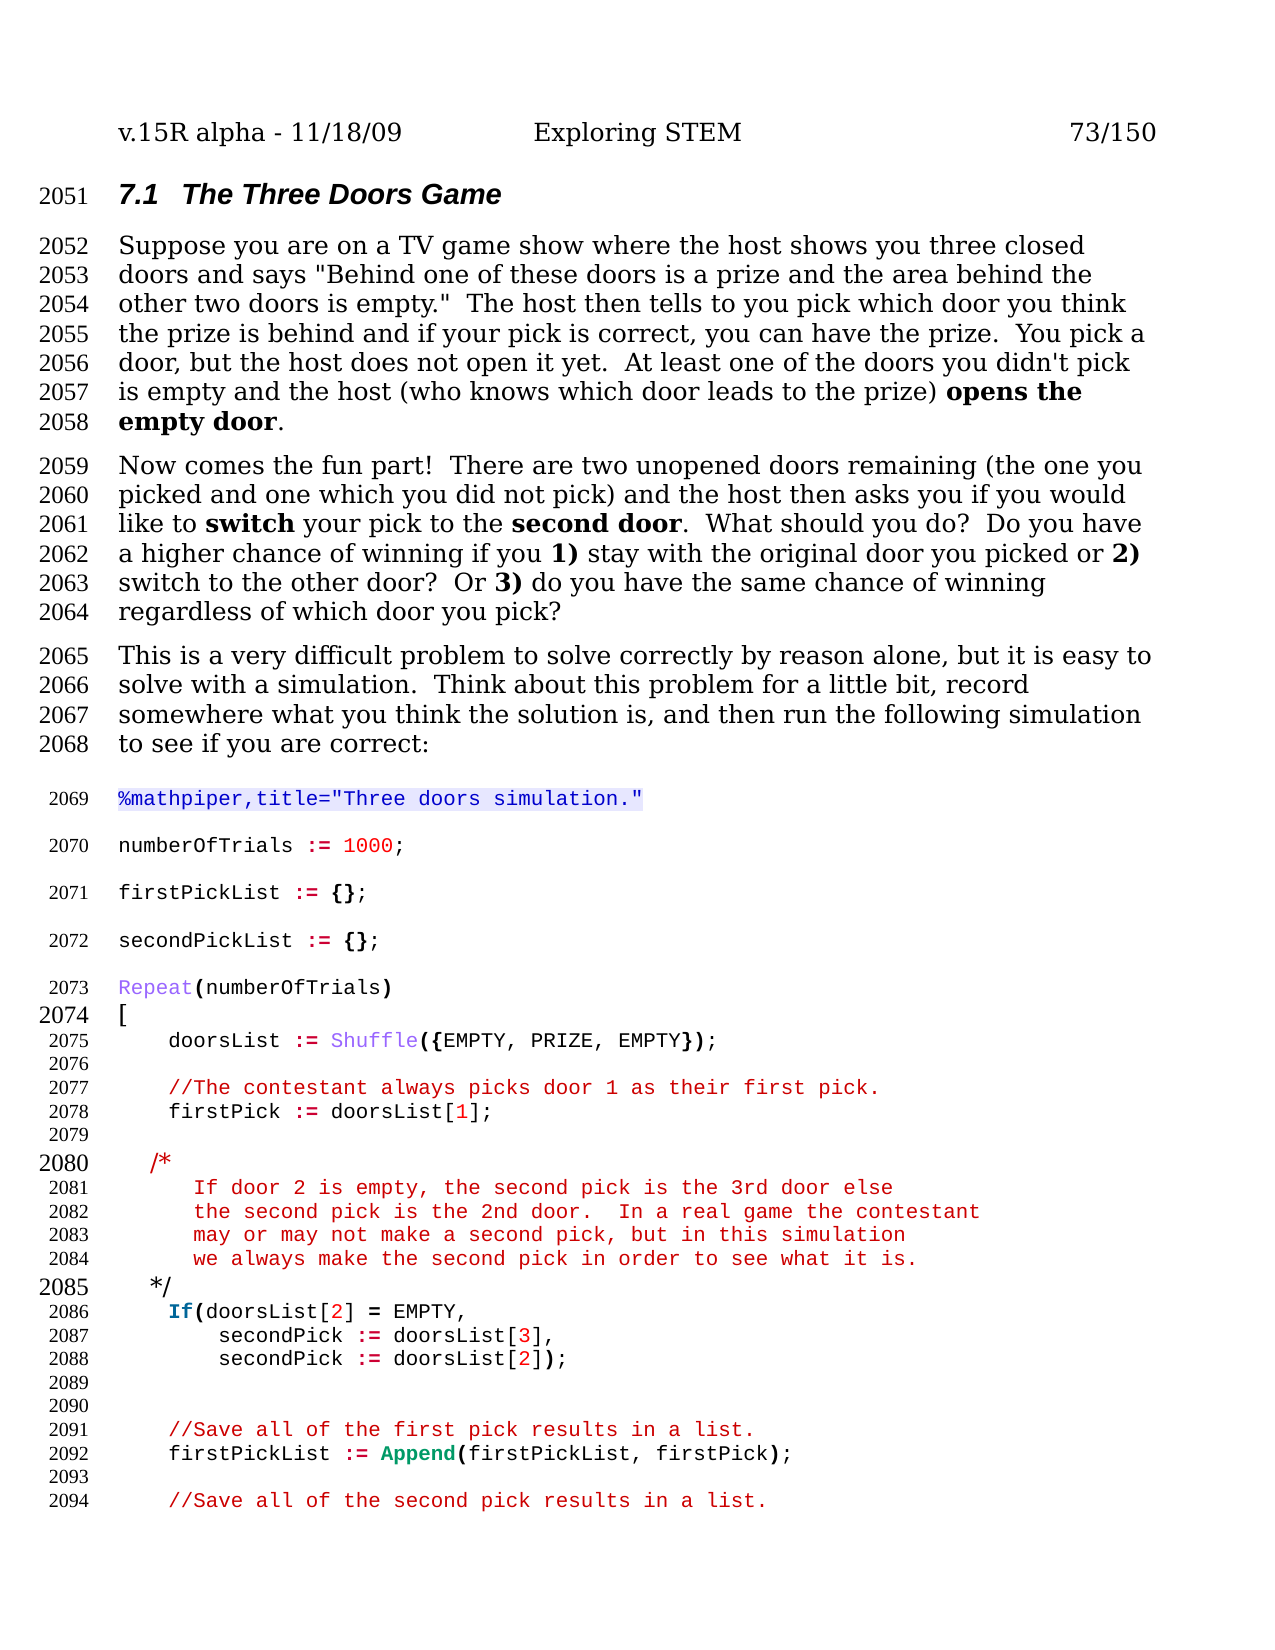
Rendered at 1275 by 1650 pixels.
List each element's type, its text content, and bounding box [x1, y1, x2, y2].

text numberOfTrials := 1000; [118, 835, 1157, 859]
text Repeat(numberOfTrials) [118, 977, 1157, 1001]
text the second pick is the 2nd door. In a real game the contestant [118, 1201, 1157, 1224]
text firstPick := doorsList[1]; [118, 1101, 1157, 1124]
text //Save all of the second pick results in a list. [118, 1490, 1157, 1514]
text %mathpiper,title="Three doors simulation." [118, 788, 1157, 811]
text secondPick := doorsList[2]); [118, 1348, 1157, 1372]
text secondPickList := {}; [118, 930, 1157, 953]
subtitle The Three Doors Game [118, 177, 1157, 210]
text [ [118, 1001, 1157, 1030]
text Now comes the fun part! There are two unopened doors remaining (the one you picked and one which you did not pick) and the host then asks you if you would like to switch your pick to the second door. What should you do? Do you have a higher chance of winning if you 1) stay with the original door you picked or 2) switch to the other door? Or 3) do you have the same chance of winning regardless of which door you pick? [118, 451, 1157, 626]
text Suppose you are on a TV game show where the host shows you three closed doors and says "Behind one of these doors is a prize and the area behind the other two doors is empty." The host then tells to you pick which door you think the prize is behind and if your pick is correct, you can have the prize. You pick a door, but the host does not open it yet. At least one of the doors you didn't pick is empty and the host (who knows which door leads to the prize) opens the empty door. [118, 231, 1157, 436]
text */ [118, 1272, 1157, 1301]
text may or may not make a second pick, but in this simulation [118, 1224, 1157, 1248]
text secondPick := doorsList[3], [118, 1324, 1157, 1348]
text /* [118, 1148, 1157, 1177]
text we always make the second pick in order to see what it is. [118, 1248, 1157, 1272]
text firstPickList := Append(firstPickList, firstPick); [118, 1443, 1157, 1466]
text This is a very difficult problem to solve correctly by reason alone, but it is easy to solve with a simulation. Think about this problem for a little bit, record somewhere what you think the solution is, and then run the following simulation to see if you are correct: [118, 641, 1157, 758]
text If(doorsList[2] = EMPTY, [118, 1301, 1157, 1324]
text //The contestant always picks door 1 as their first pick. [118, 1077, 1157, 1101]
text If door 2 is empty, the second pick is the 3rd door else [118, 1177, 1157, 1201]
text firstPickList := {}; [118, 882, 1157, 906]
text //Save all of the first pick results in a list. [118, 1419, 1157, 1443]
text doorsList := Shuffle({EMPTY, PRIZE, EMPTY}); [118, 1030, 1157, 1053]
